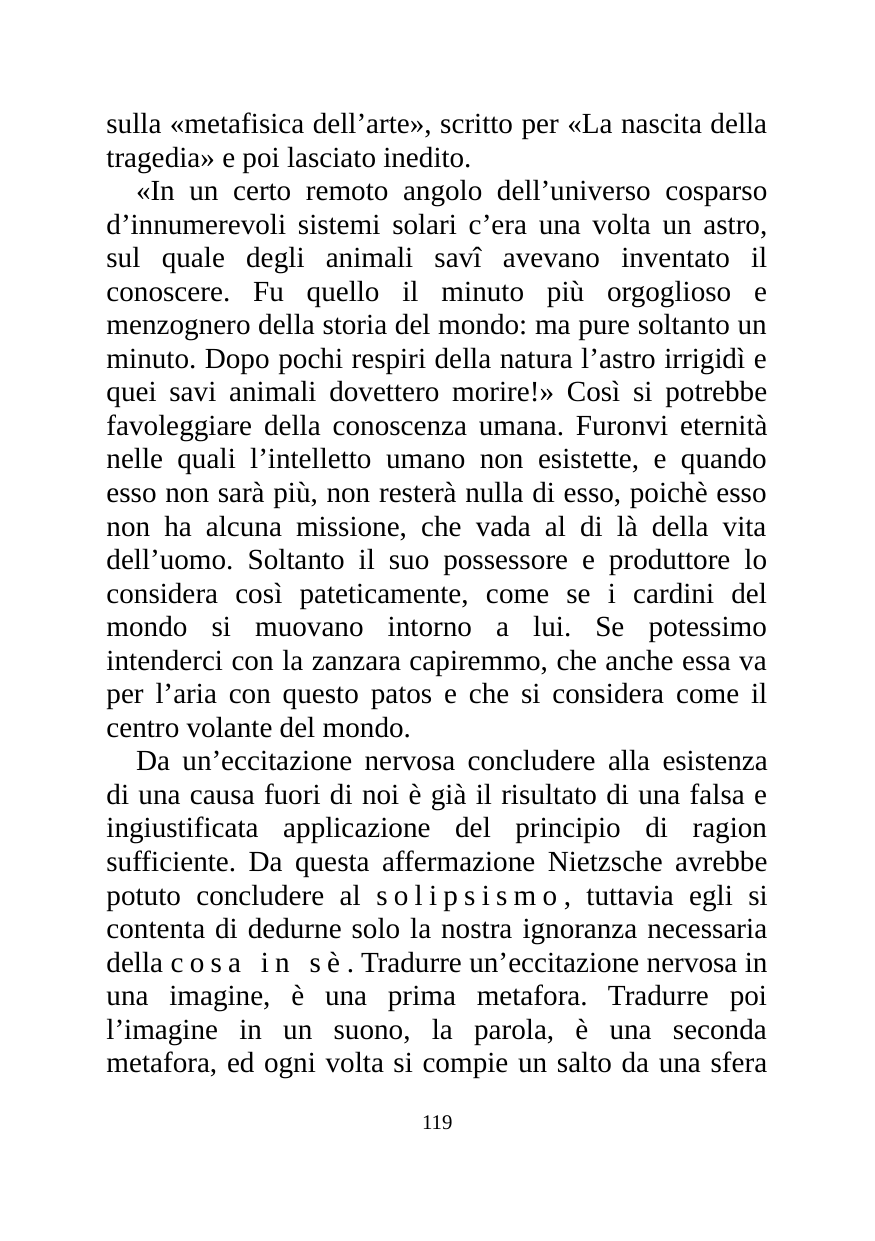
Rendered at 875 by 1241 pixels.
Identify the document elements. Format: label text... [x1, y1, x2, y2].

text «In un certo remoto angolo dell’universo cosparso d’innumerevoli sistemi solari c’era una volta un astro, sul quale degli animali savî avevano inventato il conoscere. Fu quello il minuto più orgoglioso e menzognero della storia del mondo: ma pure soltanto un minuto. Dopo pochi respiri della natura l’astro irrigidì e quei savi animali dovettero morire!» Così si potrebbe favoleggiare della conoscenza umana. Furonvi eternità nelle quali l’intelletto umano non esistette, e quando esso non sarà più, non resterà nulla di esso, poichè esso non ha alcuna missione, che vada al di là della vita dell’uomo. Soltanto il suo possessore e produttore lo considera così pateticamente, come se i cardini del mondo si muovano intorno a lui. Se potessimo intenderci con la zanzara capiremmo, che anche essa va per l’aria con questo patos e che si considera come il centro volante del mondo. [106, 173, 768, 743]
text Da un’eccitazione nervosa concludere alla esistenza di una causa fuori di noi è già il risultato di una falsa e ingiustificata applicazione del principio di ragion sufficiente. Da questa affermazione Nietzsche avrebbe potuto concludere al solipsismo, tuttavia egli si contenta di dedurne solo la nostra ignoranza necessaria della cosa in sè. Tradurre un’eccitazione nervosa in una imagine, è una prima metafora. Tradurre poi l’imagine in un suono, la parola, è una seconda metafora, ed ogni volta si compie un salto da una sfera [106, 743, 768, 1079]
text sulla «metafisica dell’arte», scritto per «La nascita della tragedia» e poi lasciato inedito. [106, 106, 768, 173]
